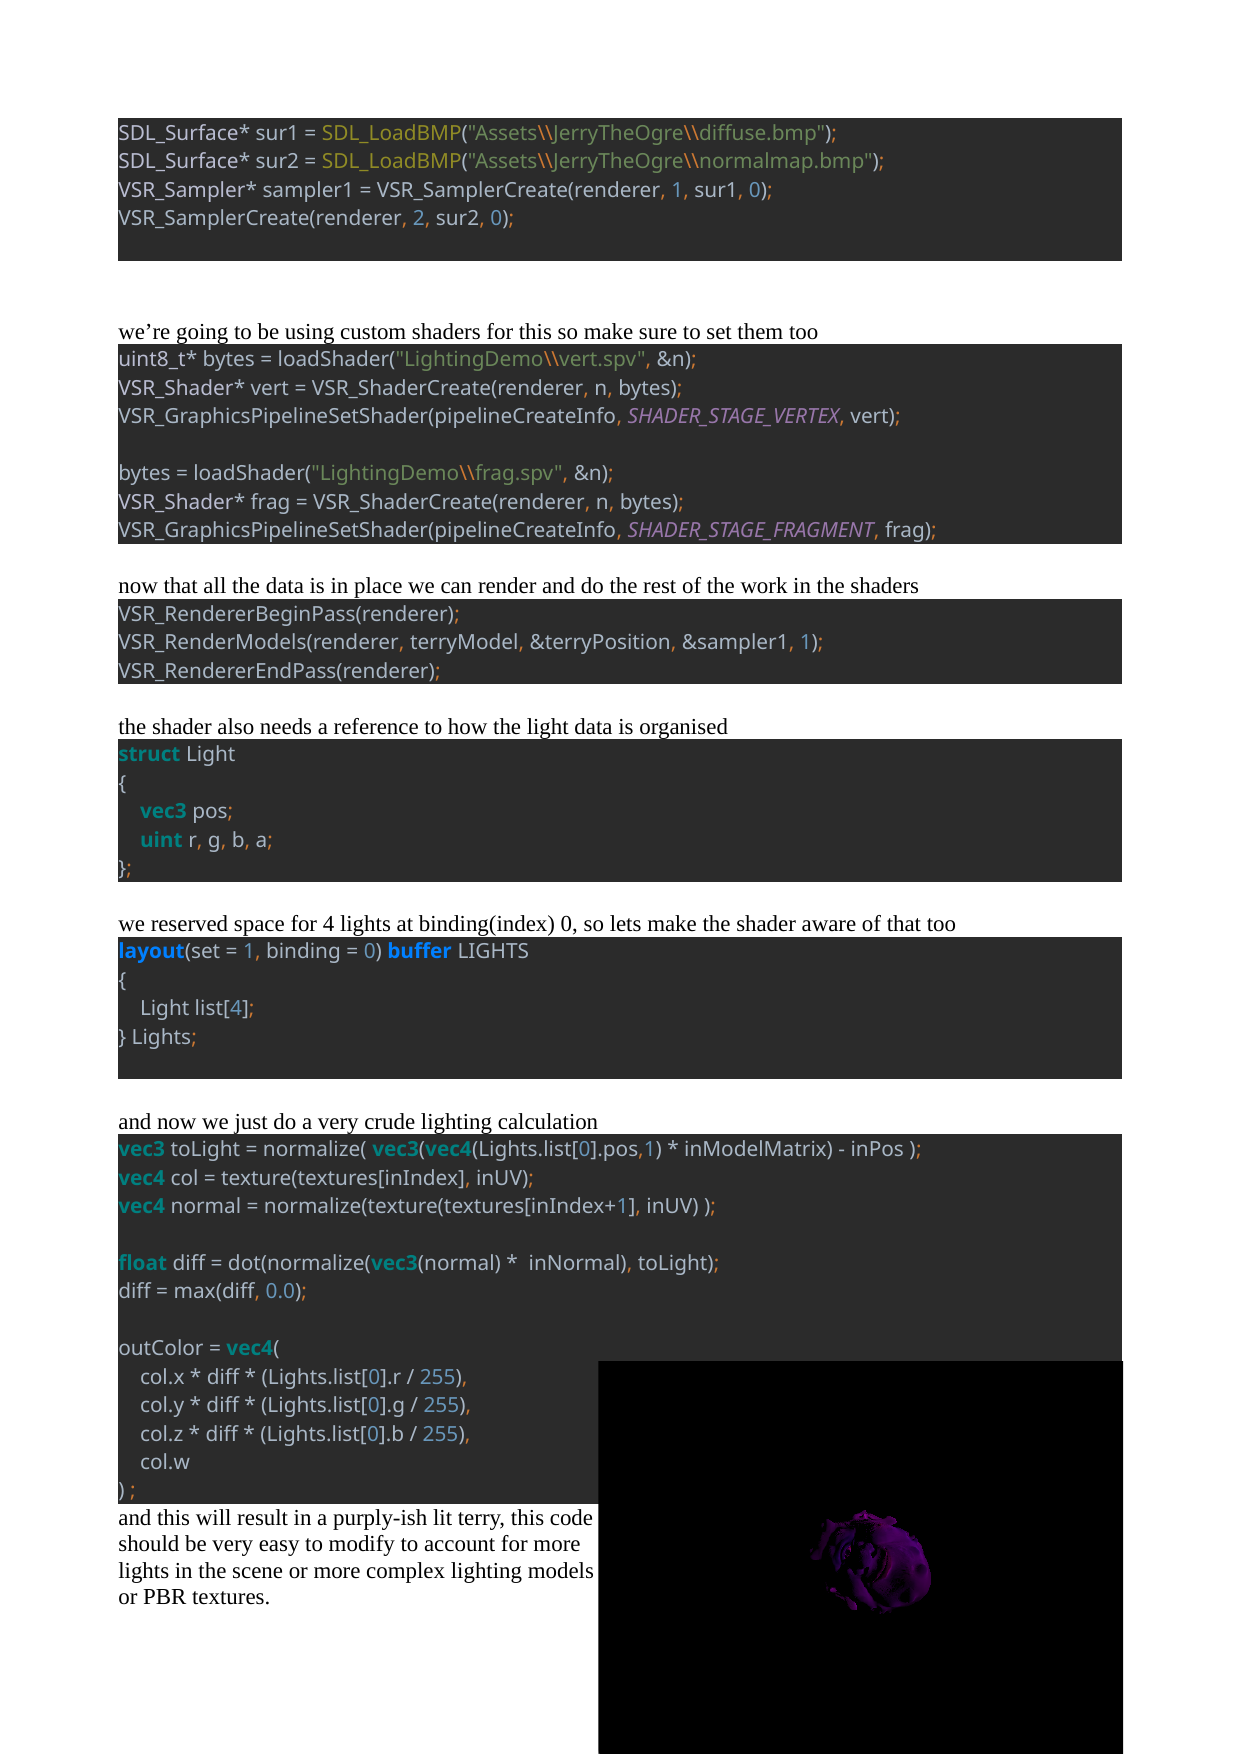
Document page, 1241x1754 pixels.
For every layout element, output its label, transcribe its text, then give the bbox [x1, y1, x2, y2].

text the shader also needs a reference to how the light data is organised [118, 713, 1122, 739]
text and now we just do a very crude lighting calculation [118, 1108, 1122, 1134]
text now that all the data is in place we can render and do the rest of the work in the shaders [118, 573, 1122, 599]
text and this will result in a purply-ish lit terry, this code should be very easy to modify to account for more lights in the scene or more complex lighting models or PBR textures. [118, 1504, 598, 1609]
text uint8_t* bytes = loadShader("LightingDemo\\vert.spv", &n); VSR_Shader* vert = VSR_ShaderCreate(renderer, n, bytes); VSR_GraphicsPipelineSetShader(pipelineCreateInfo, SHADER_STAGE_VERTEX, vert); [118, 344, 1122, 430]
text layout(set = 1, binding = 0) buffer LIGHTS { Light list[4]; } Lights; [118, 937, 1122, 1079]
picture [598, 1361, 1124, 1754]
text vec3 toLight = normalize( vec3(vec4(Lights.list[0].pos,1) * inModelMatrix) - inPos ); vec4 col = texture(textures[inIndex], inUV); vec4 normal = normalize(texture(textures[inIndex+1], inUV) ); float diff = dot(normalize(vec3(normal) * inNormal), toLight); diff = max(diff, 0.0); outColor = vec4( col.x * diff * (Lights.list[0].r / 255), col.y * diff * (Lights.list[0].g / 255), col.z * diff * (Lights.list[0].b / 255), col.w ) ; [118, 1134, 1122, 1504]
text bytes = loadShader("LightingDemo\\frag.spv", &n); VSR_Shader* frag = VSR_ShaderCreate(renderer, n, bytes); VSR_GraphicsPipelineSetShader(pipelineCreateInfo, SHADER_STAGE_FRAGMENT, frag); [118, 458, 1122, 544]
text struct Light { vec3 pos; uint r, g, b, a; }; [118, 739, 1122, 882]
text VSR_RendererBeginPass(renderer); VSR_RenderModels(renderer, terryModel, &terryPosition, &sampler1, 1); VSR_RendererEndPass(renderer); [118, 599, 1122, 684]
text we’re going to be using custom shaders for this so make sure to set them too [118, 318, 1122, 344]
text SDL_Surface* sur1 = SDL_LoadBMP("Assets\\JerryTheOgre\\diffuse.bmp"); SDL_Surface* sur2 = SDL_LoadBMP("Assets\\JerryTheOgre\\normalmap.bmp"); VSR_Sampler* sampler1 = VSR_SamplerCreate(renderer, 1, sur1, 0); VSR_SamplerCreate(renderer, 2, sur2, 0); [118, 118, 1122, 261]
text we reserved space for 4 lights at binding(index) 0, so lets make the shader aware of that too [118, 910, 1122, 937]
